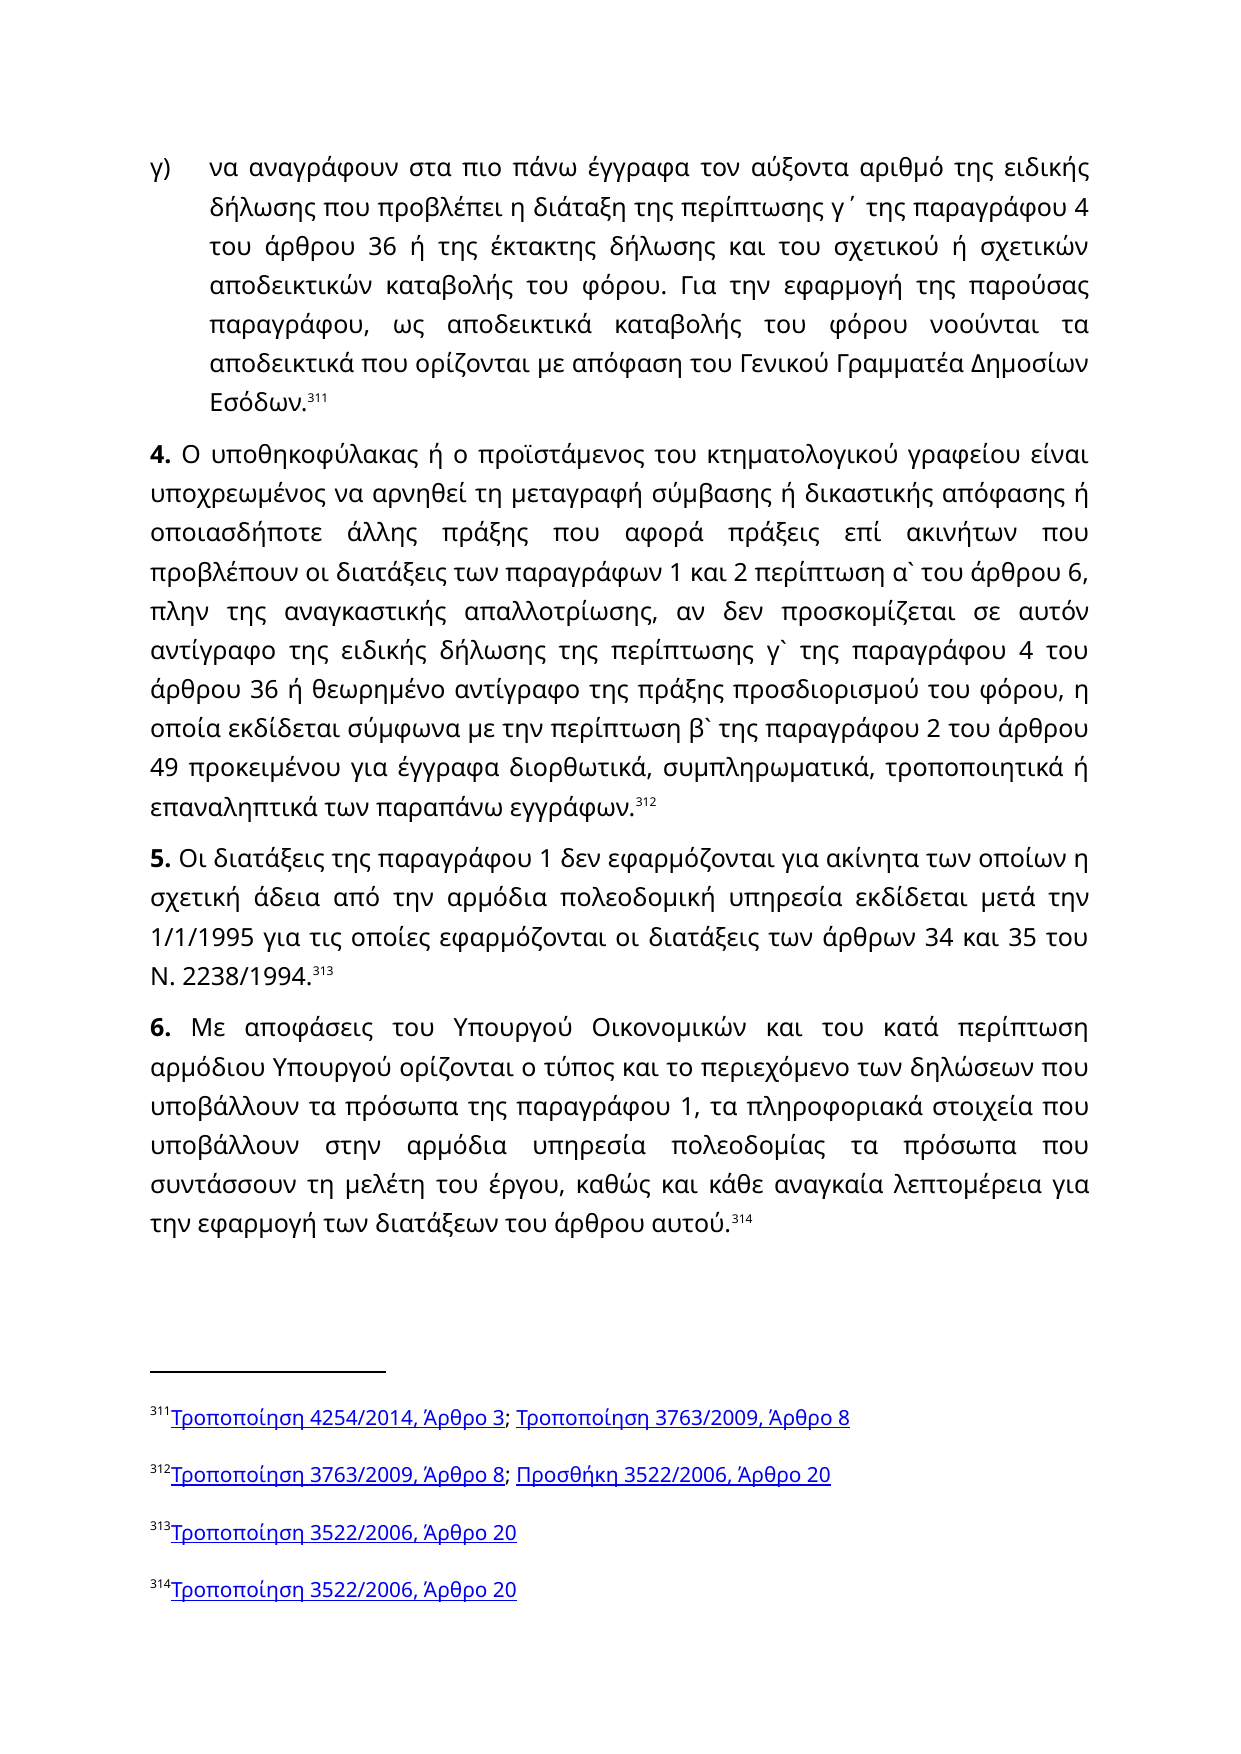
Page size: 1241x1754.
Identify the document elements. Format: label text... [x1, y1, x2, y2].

text 6. Με αποφάσεις του Υπουργού Οικονομικών και του κατά περίπτωση αρμόδιου Υπουργού ορίζονται ο τύπος και το περιεχόμενο των δηλώσεων που υποβάλλουν τα πρόσωπα της παραγράφου 1, τα πληροφοριακά στοιχεία που υποβάλλουν στην αρμόδια υπηρεσία πολεοδομίας τα πρόσωπα που συντάσσουν τη μελέτη του έργου, καθώς και κάθε αναγκαία λεπτομέρεια για την εφαρμογή των διατάξεων του άρθρου αυτού. [150, 1010, 1090, 1240]
text Τροποποίηση 3522/2006, Άρθρο 20 [150, 1518, 1090, 1546]
text Τροποποίηση 3522/2006, Άρθρο 20 [150, 1576, 1090, 1604]
text 5. Οι διατάξεις της παραγράφου 1 δεν εφαρμόζονται για ακίνητα των οποίων η σχετική άδεια από την αρμόδια πολεοδομική υπηρεσία εκδίδεται μετά την 1/1/1995 για τις οποίες εφαρμόζονται οι διατάξεις των άρθρων 34 και 35 του Ν. 2238/1994. [150, 841, 1090, 992]
text Τροποποίηση 3763/2009, Άρθρο 8; Προσθήκη 3522/2006, Άρθρο 20 [150, 1460, 1090, 1489]
list γ) να αναγράφουν στα πιο πάνω έγγραφα τον αύξοντα αριθμό της ειδικής δήλωσης που προβλέπει η διάταξη της περίπτωσης γ΄ της παραγράφου 4 του άρθρου 36 ή της έκτακτης δήλωσης και του σχετικού ή σχετικών αποδεικτικών καταβολής του φόρου. Για την εφαρμογή της παρούσας παραγράφου, ως αποδεικτικά καταβολής του φόρου νοούνται τα αποδεικτικά που ορίζονται με απόφαση του Γενικού Γραμματέα Δημοσίων Εσόδων. [150, 150, 1090, 419]
text Τροποποίηση 4254/2014, Άρθρο 3; Τροποποίηση 3763/2009, Άρθρο 8 [150, 1403, 1090, 1431]
text 4. Ο υποθηκοφύλακας ή ο προϊστάμενος του κτηματολογικού γραφείου είναι υποχρεωμένος να αρνηθεί τη μεταγραφή σύμβασης ή δικαστικής απόφασης ή οποιασδήποτε άλλης πράξης που αφορά πράξεις επί ακινήτων που προβλέπουν οι διατάξεις των παραγράφων 1 και 2 περίπτωση α` του άρθρου 6, πλην της αναγκαστικής απαλλοτρίωσης, αν δεν προσκομίζεται σε αυτόν αντίγραφο της ειδικής δήλωσης της περίπτωσης γ` της παραγράφου 4 του άρθρου 36 ή θεωρημένο αντίγραφο της πράξης προσδιορισμού του φόρου, η οποία εκδίδεται σύμφωνα με την περίπτωση β` της παραγράφου 2 του άρθρου 49 προκειμένου για έγγραφα διορθωτικά, συμπληρωματικά, τροποποιητικά ή επαναληπτικά των παραπάνω εγγράφων. [150, 437, 1090, 823]
